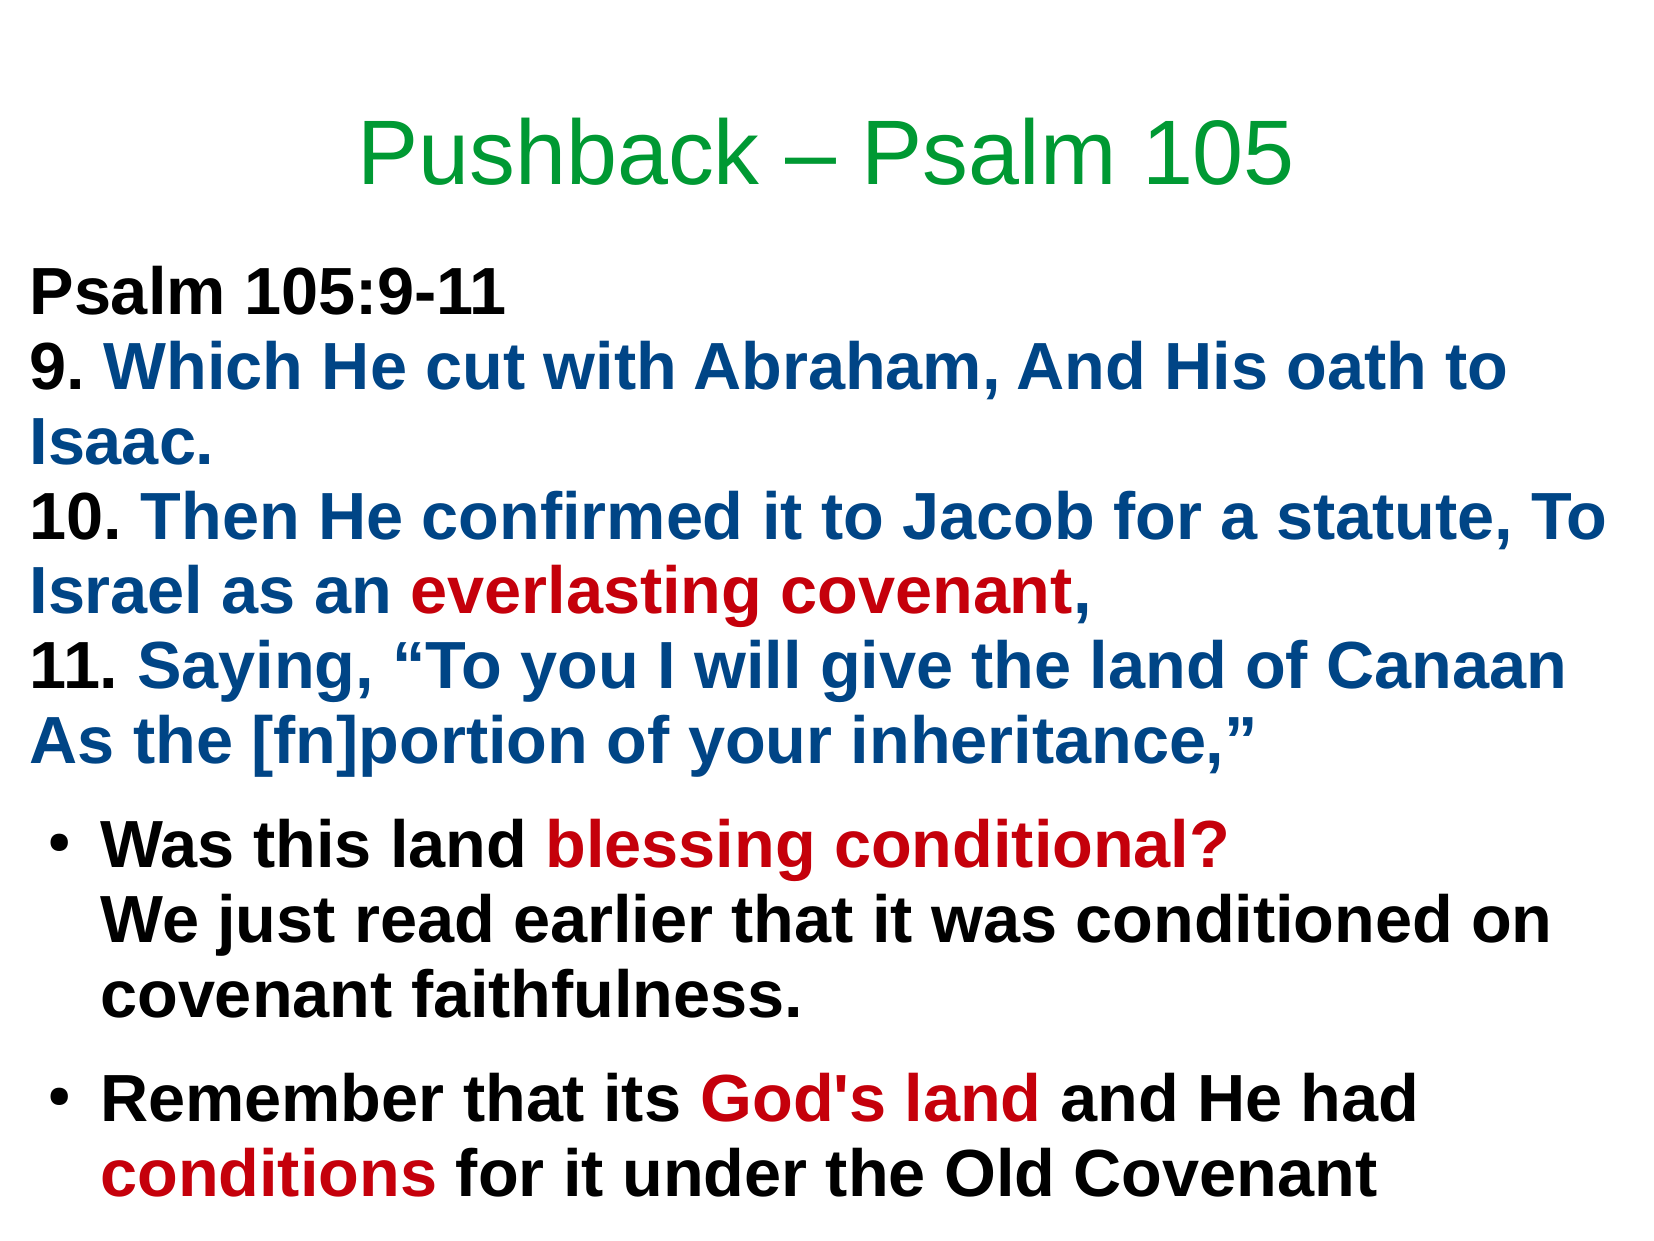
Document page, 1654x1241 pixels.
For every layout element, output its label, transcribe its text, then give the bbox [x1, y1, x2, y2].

list Psalm 105:9-11 9. Which He cut with Abraham, And His oath to Isaac. 10. Then He confirmed it to Jacob for a statute, To Israel as an everlasting covenant, 11. Saying, “To you I will give the land of Canaan As the [fn]portion of your inheritance,” Was this land blessing conditional? We just read earlier that it was conditioned on covenant faithfulness. Remember that its God's land and He had conditions for it under the Old Covenant [29, 254, 1625, 1211]
title Pushback – Psalm 105 [82, 49, 1571, 254]
